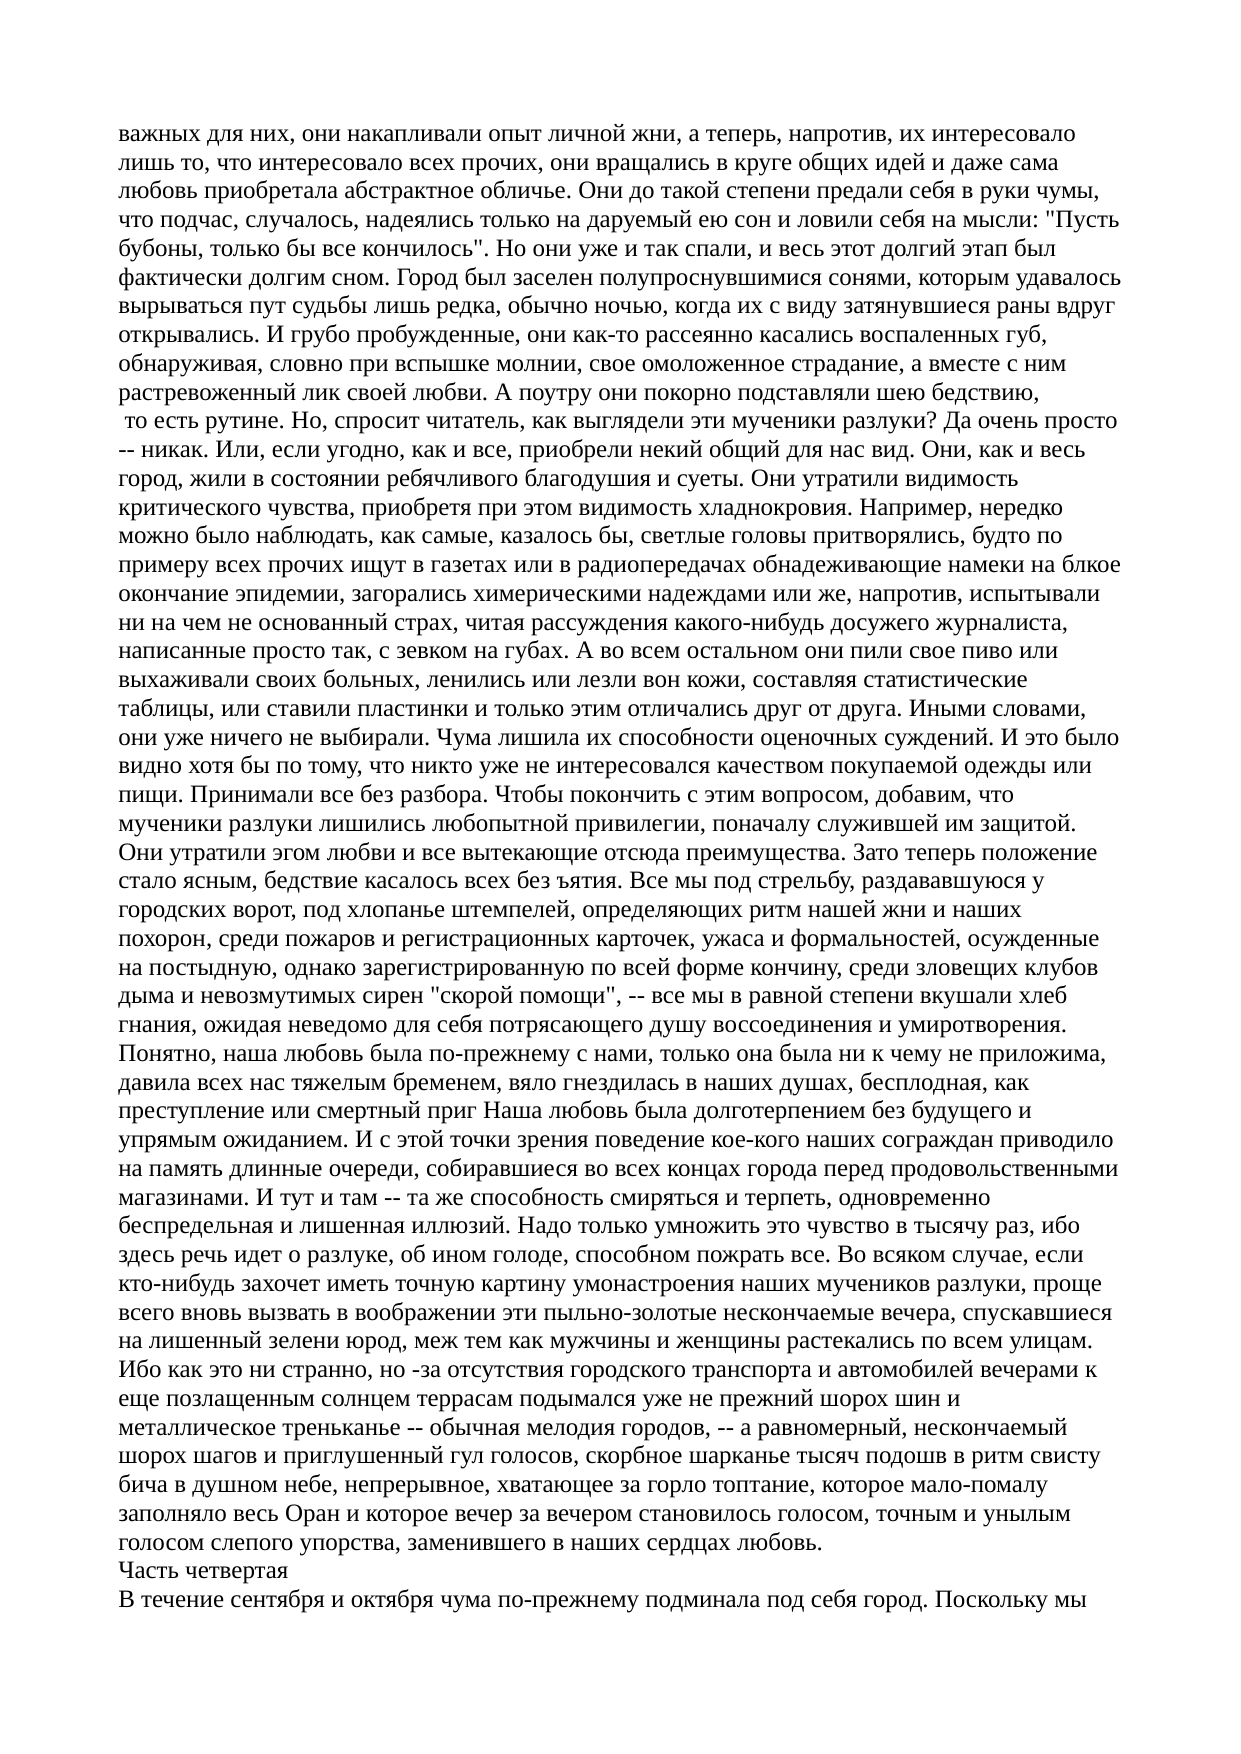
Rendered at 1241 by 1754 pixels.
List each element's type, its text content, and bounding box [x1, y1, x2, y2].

text то есть рутине. Но, спросит читатель, как выглядели эти мученики разлуки? Да очень просто -- никак. Или, если угодно, как и все, приобрели некий общий для нас вид. Они, как и весь город, жили в состоянии ребячливого благодушия и суеты. Они утратили видимость критического чувства, приобретя при этом видимость хладнокровия. Например, нередко можно было наблюдать, как самые, казалось бы, светлые головы притворялись, будто по примеру всех прочих ищут в газетах или в радиопередачах обнадеживающие намеки на блкое окончание эпидемии, загорались химерическими надеждами или же, напротив, испытывали ни на чем не основанный страх, читая рассуждения какого-нибудь досужего журналиста, написанные просто так, с зевком на губах. А во всем остальном они пили свое пиво или выхаживали своих больных, ленились или лезли вон кожи, составляя статистические таблицы, или ставили пластинки и только этим отличались друг от друга. Иными словами, они уже ничего не выбирали. Чума лишила их способности оценочных суждений. И это было видно хотя бы по тому, что никто уже не интересовался качеством покупаемой одежды или пищи. Принимали все без разбора. Чтобы покончить с этим вопросом, добавим, что мученики разлуки лишились любопытной привилегии, поначалу служившей им защитой. Они утратили эгом любви и все вытекающие отсюда преимущества. Зато теперь положение стало ясным, бедствие касалось всех без ъятия. Все мы под стрельбу, раздававшуюся у городских ворот, под хлопанье штемпелей, определяющих ритм нашей жни и наших похорон, среди пожаров и регистрационных карточек, ужаса и формальностей, осужденные на постыдную, однако зарегистрированную по всей форме кончину, среди зловещих клубов дыма и невозмутимых сирен "скорой помощи", -- все мы в равной степени вкушали хлеб гнания, ожидая неведомо для себя потрясающего душу воссоединения и умиротворения. Понятно, наша любовь была по-прежнему с нами, только она была ни к чему не приложима, давила всех нас тяжелым бременем, вяло гнездилась в наших душах, бесплодная, как преступление или смертный приг Наша любовь была долготерпением без будущего и упрямым ожиданием. И с этой точки зрения поведение кое-кого наших сограждан приводило на память длинные очереди, собиравшиеся во всех концах города перед продовольственными магазинами. И тут и там -- та же способность смиряться и терпеть, одновременно беспредельная и лишенная иллюзий. Надо только умножить это чувство в тысячу раз, ибо здесь речь идет о разлуке, об ином голоде, способном пожрать все. Во всяком случае, если кто-нибудь захочет иметь точную картину умонастроения наших мучеников разлуки, проще всего вновь вызвать в воображении эти пыльно-золотые нескончаемые вечера, спускавшиеся на лишенный зелени юрод, меж тем как мужчины и женщины растекались по всем улицам. Ибо как это ни странно, но -за отсутствия городского транспорта и автомобилей вечерами к еще позлащенным солнцем террасам подымался уже не прежний шорох шин и металлическое треньканье -- обычная мелодия городов, -- а равномерный, нескончаемый шорох шагов и приглушенный гул голосов, скорбное шарканье тысяч подошв в ритм свисту бича в душном небе, непрерывное, хватающее за горло топтание, которое мало-помалу заполняло весь Оран и которое вечер за вечером становилось голосом, точным и унылым голосом слепого упорства, заменившего в наших сердцах любовь. [118, 406, 1122, 1556]
text В течение сентября и октября чума по-прежнему подминала под себя город. Поскольку мы [118, 1584, 1122, 1613]
text Часть четвертая [118, 1556, 1122, 1584]
text важных для них, они накапливали опыт личной жни, а теперь, напротив, их интересовало лишь то, что интересовало всех прочих, они вращались в круге общих идей и даже сама любовь приобретала абстрактное обличье. Они до такой степени предали себя в руки чумы, что подчас, случалось, надеялись только на даруемый ею сон и ловили себя на мысли: "Пусть бубоны, только бы все кончилось". Но они уже и так спали, и весь этот долгий этап был фактически долгим сном. Город был заселен полупроснувшимися сонями, которым удавалось вырываться пут судьбы лишь редка, обычно ночью, когда их с виду затянувшиеся раны вдруг открывались. И грубо пробужденные, они как-то рассеянно касались воспаленных губ, обнаруживая, словно при вспышке молнии, свое омоложенное страдание, а вместе с ним растревоженный лик своей любви. А поутру они покорно подставляли шею бедствию, [118, 118, 1122, 406]
